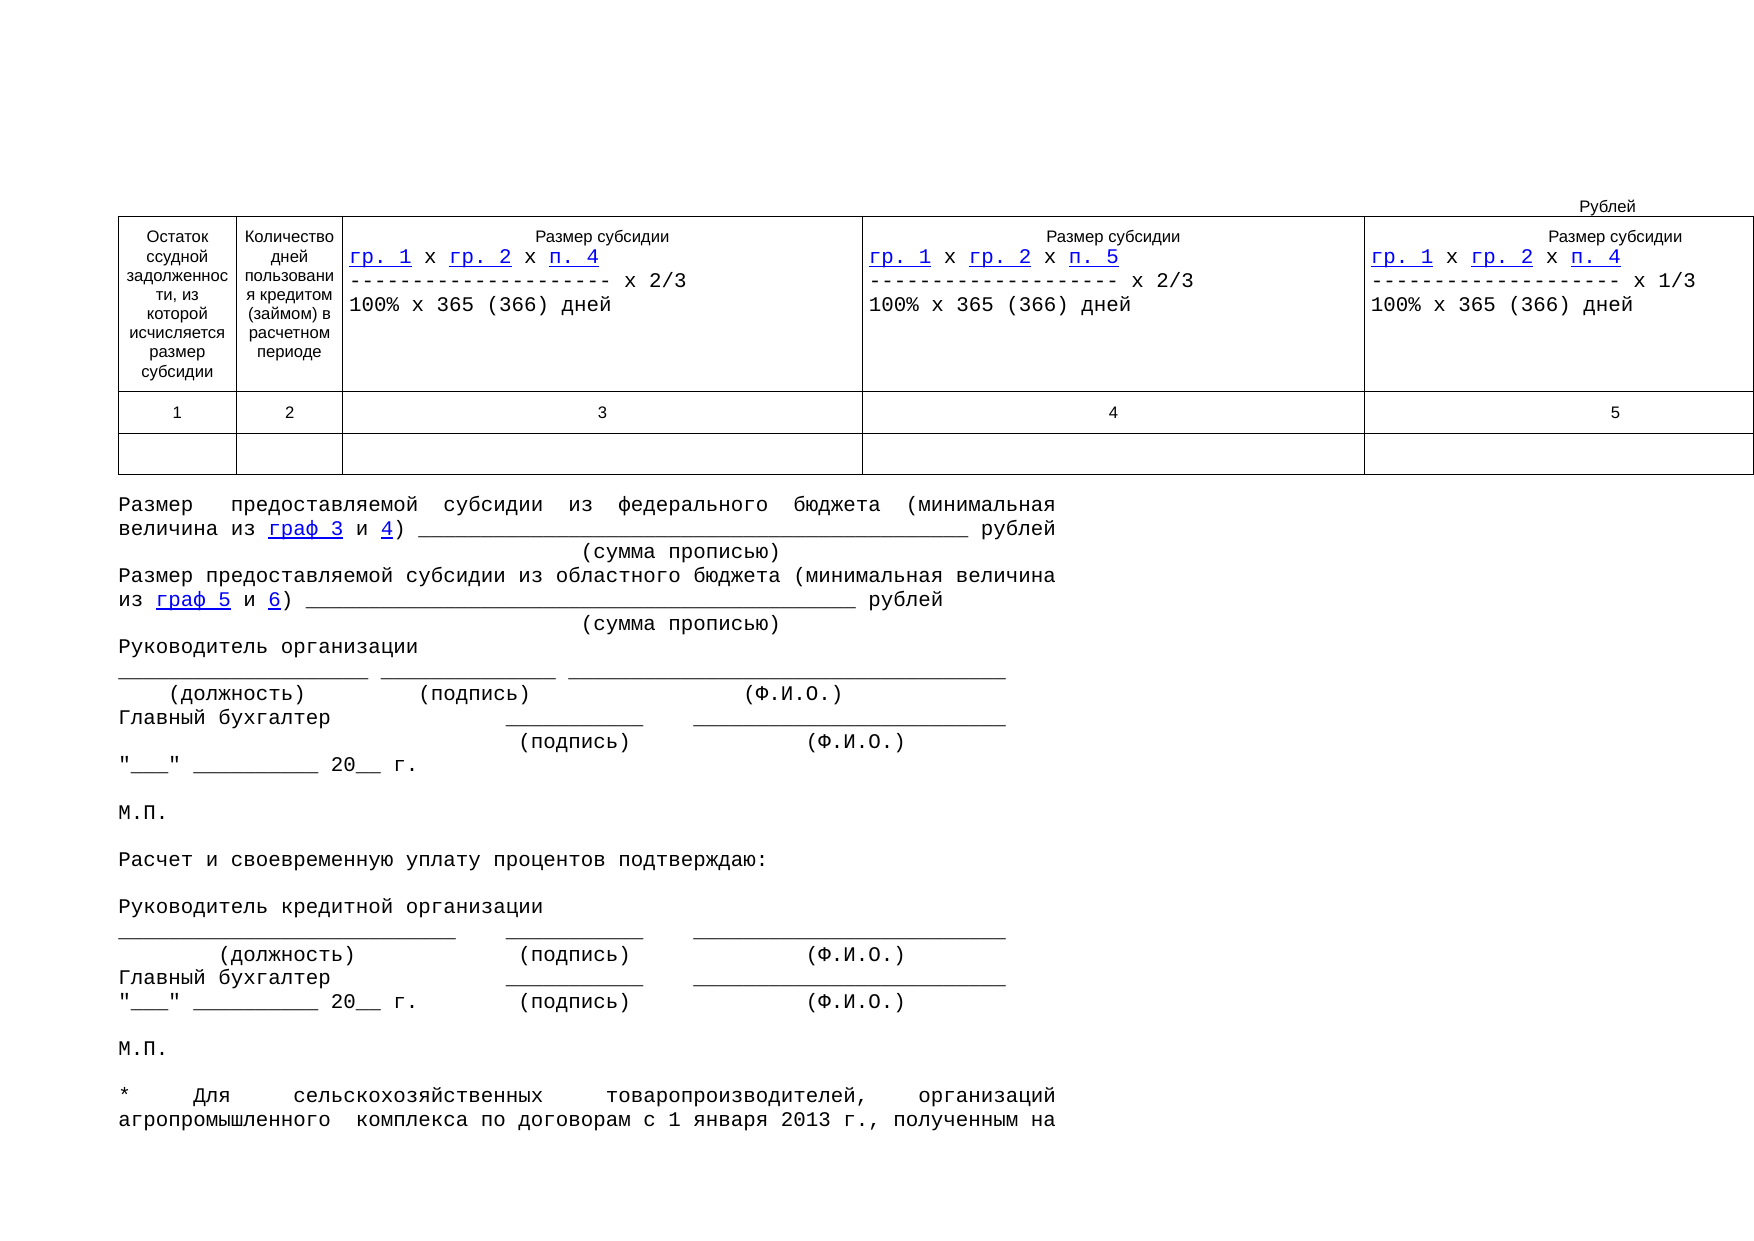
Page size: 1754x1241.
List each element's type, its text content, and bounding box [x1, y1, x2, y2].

table_cell 4 [863, 392, 1364, 433]
text "___" __________ 20__ г. (подпись) (Ф.И.О.) [118, 991, 1636, 1014]
text величина из граф 3 и 4) ____________________________________________ рублей [118, 518, 1636, 542]
text ___________________________ ___________ _________________________ [118, 920, 1636, 943]
text Рублей [118, 196, 1636, 216]
text * Для сельскохозяйственных товаропроизводителей, организаций [118, 1085, 1636, 1109]
text М.П. [118, 802, 1636, 825]
table_header Остаток ссудной задолженности, из которой исчисляется размер субсидии [119, 217, 236, 391]
table_header Размер субсидии гр. 1 x гр. 2 x п. 4 -------------------- x 1/3 100% x 365 (366) дней [1365, 217, 1753, 391]
text Главный бухгалтер ___________ _________________________ [118, 707, 1636, 731]
table_cell [863, 434, 1364, 474]
table_header Количество дней пользования кредитом (займом) в расчетном периоде [237, 217, 342, 391]
text (сумма прописью) [118, 612, 1636, 636]
text Размер предоставляемой субсидии из федерального бюджета (минимальная [118, 494, 1636, 518]
text Главный бухгалтер ___________ _________________________ [118, 967, 1636, 991]
table_cell [119, 434, 236, 474]
table_cell [343, 434, 862, 474]
table_cell [237, 434, 342, 474]
text Расчет и своевременную уплату процентов подтверждаю: [118, 849, 1636, 873]
text (должность) (подпись) (Ф.И.О.) [118, 683, 1636, 707]
table_cell 2 [237, 392, 342, 433]
text (сумма прописью) [118, 542, 1636, 565]
table_cell 1 [119, 392, 236, 433]
table_cell 3 [343, 392, 862, 433]
text Размер предоставляемой субсидии из областного бюджета (минимальная величина [118, 565, 1636, 589]
text "___" __________ 20__ г. [118, 754, 1636, 778]
table_cell [1365, 434, 1753, 474]
text ____________________ ______________ ___________________________________ [118, 660, 1636, 683]
table_cell 5 [1365, 392, 1753, 433]
text Руководитель организации [118, 636, 1636, 660]
table_header Размер субсидии гр. 1 x гр. 2 x п. 4 --------------------- x 2/3 100% x 365 (366) дней [343, 217, 862, 391]
text М.П. [118, 1038, 1636, 1062]
text агропромышленного комплекса по договорам с 1 января 2013 г., полученным на [118, 1109, 1636, 1133]
text (должность) (подпись) (Ф.И.О.) [118, 943, 1636, 967]
table_header Размер субсидии гр. 1 x гр. 2 x п. 5 -------------------- x 2/3 100% x 365 (366) дней [863, 217, 1364, 391]
text Руководитель кредитной организации [118, 896, 1636, 920]
text (подпись) (Ф.И.О.) [118, 731, 1636, 754]
text из граф 5 и 6) ____________________________________________ рублей [118, 589, 1636, 612]
